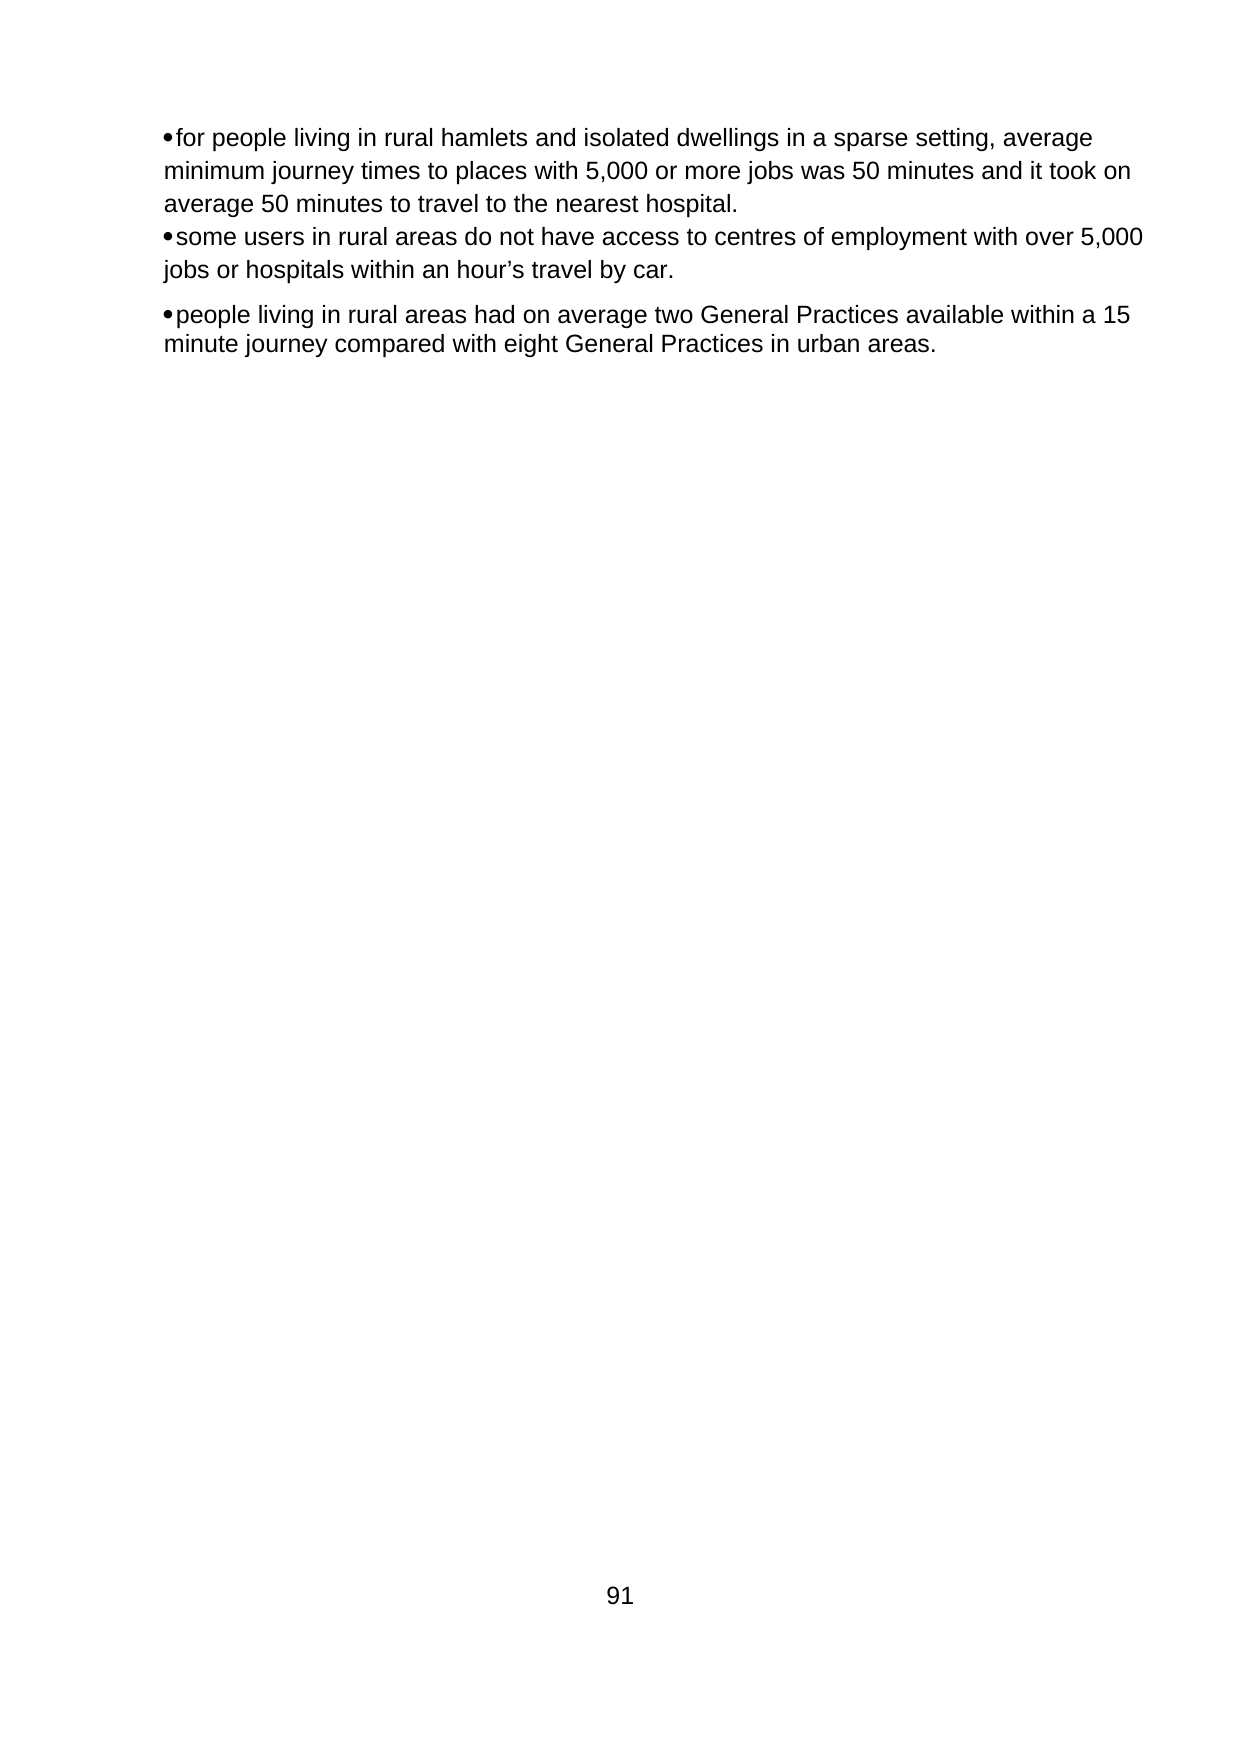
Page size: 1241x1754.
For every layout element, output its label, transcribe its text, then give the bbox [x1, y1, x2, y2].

list for people living in rural hamlets and isolated dwellings in a sparse setting, average minimum journey times to places with 5,000 or more jobs was 50 minutes and it took on average 50 minutes to travel to the nearest hospital. [164, 123, 1165, 218]
list some users in rural areas do not have access to centres of employment with over 5,000 jobs or hospitals within an hour’s travel by car. [164, 222, 1165, 284]
subtitle people living in rural areas had on average two General Practices available within a 15 minute journey compared with eight General Practices in urban areas. [164, 301, 1165, 358]
